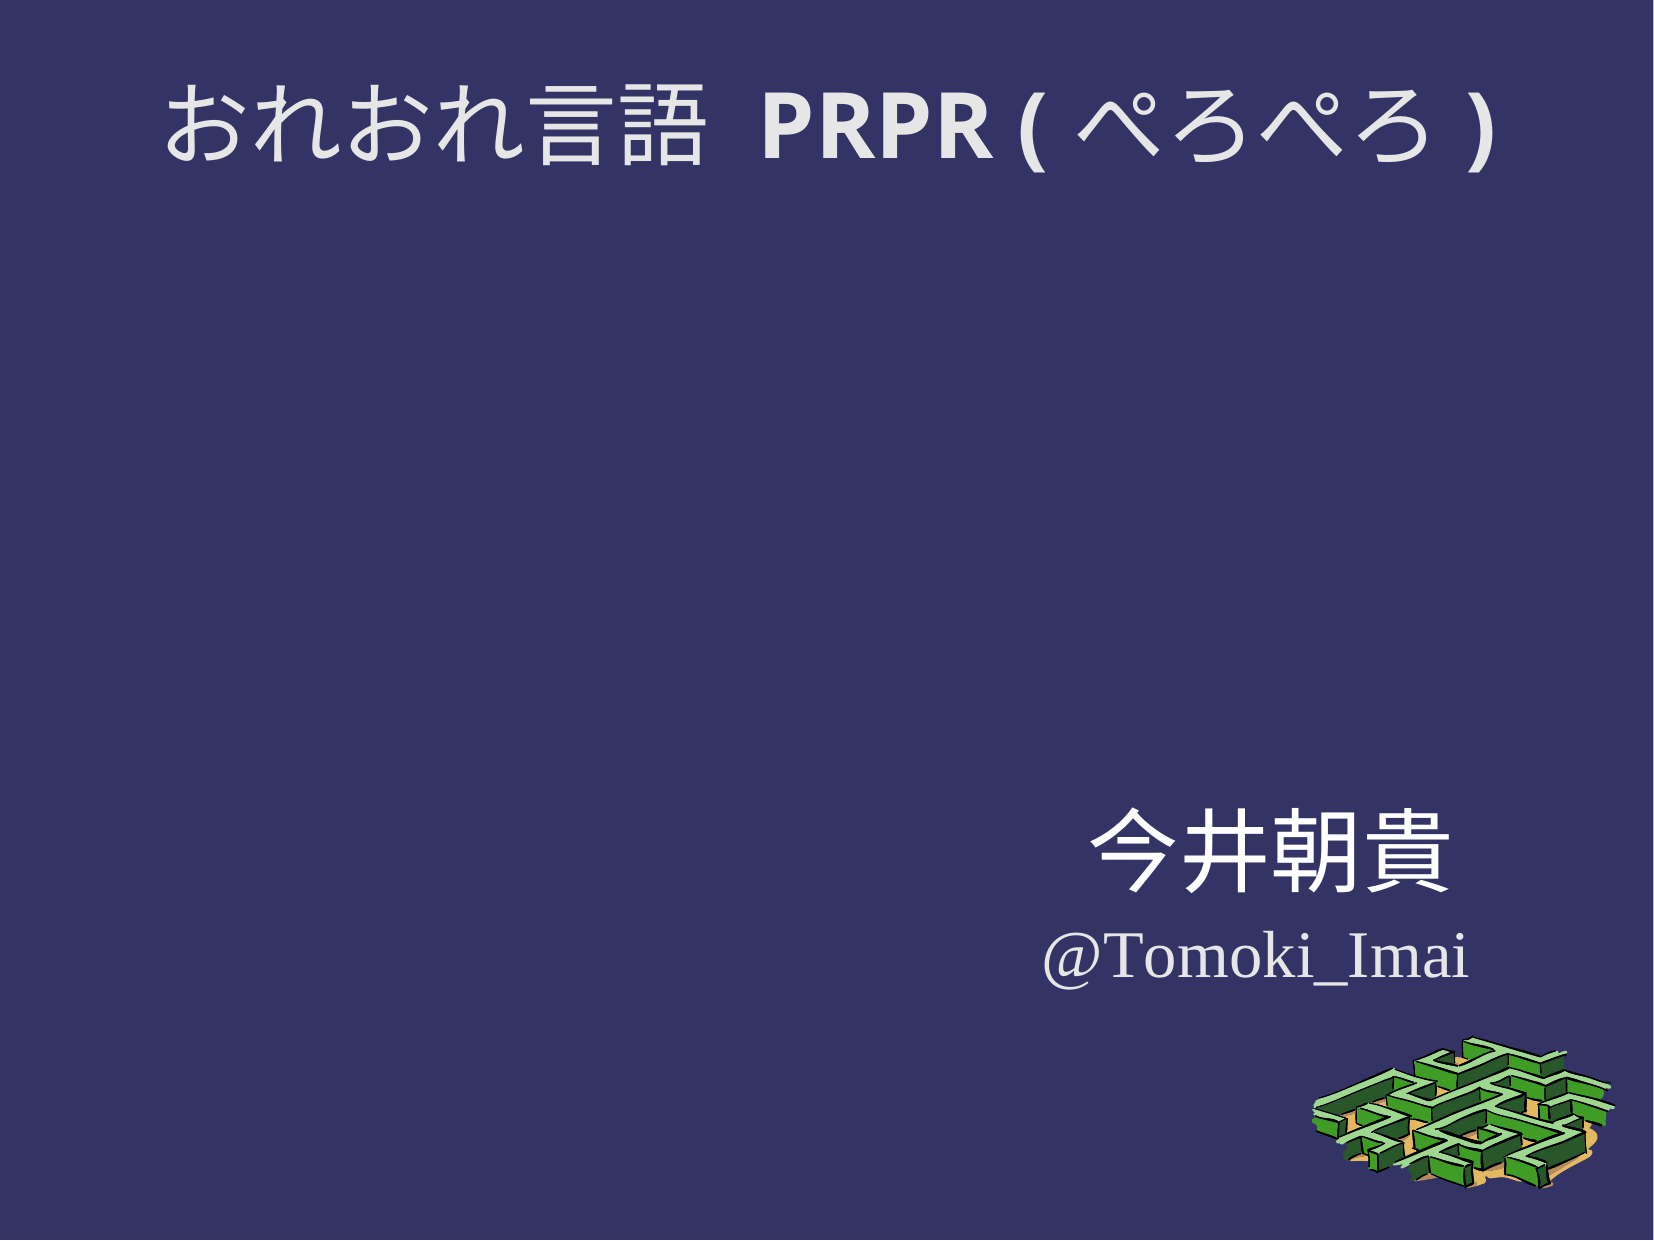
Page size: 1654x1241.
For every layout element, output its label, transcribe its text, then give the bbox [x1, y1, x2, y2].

text_box 今井朝貴 [1087, 787, 1455, 905]
subtitle @Tomoki_Imai [825, 562, 1654, 1126]
title おれおれ言語 PRPR (ぺろぺろ) [121, 19, 1534, 227]
